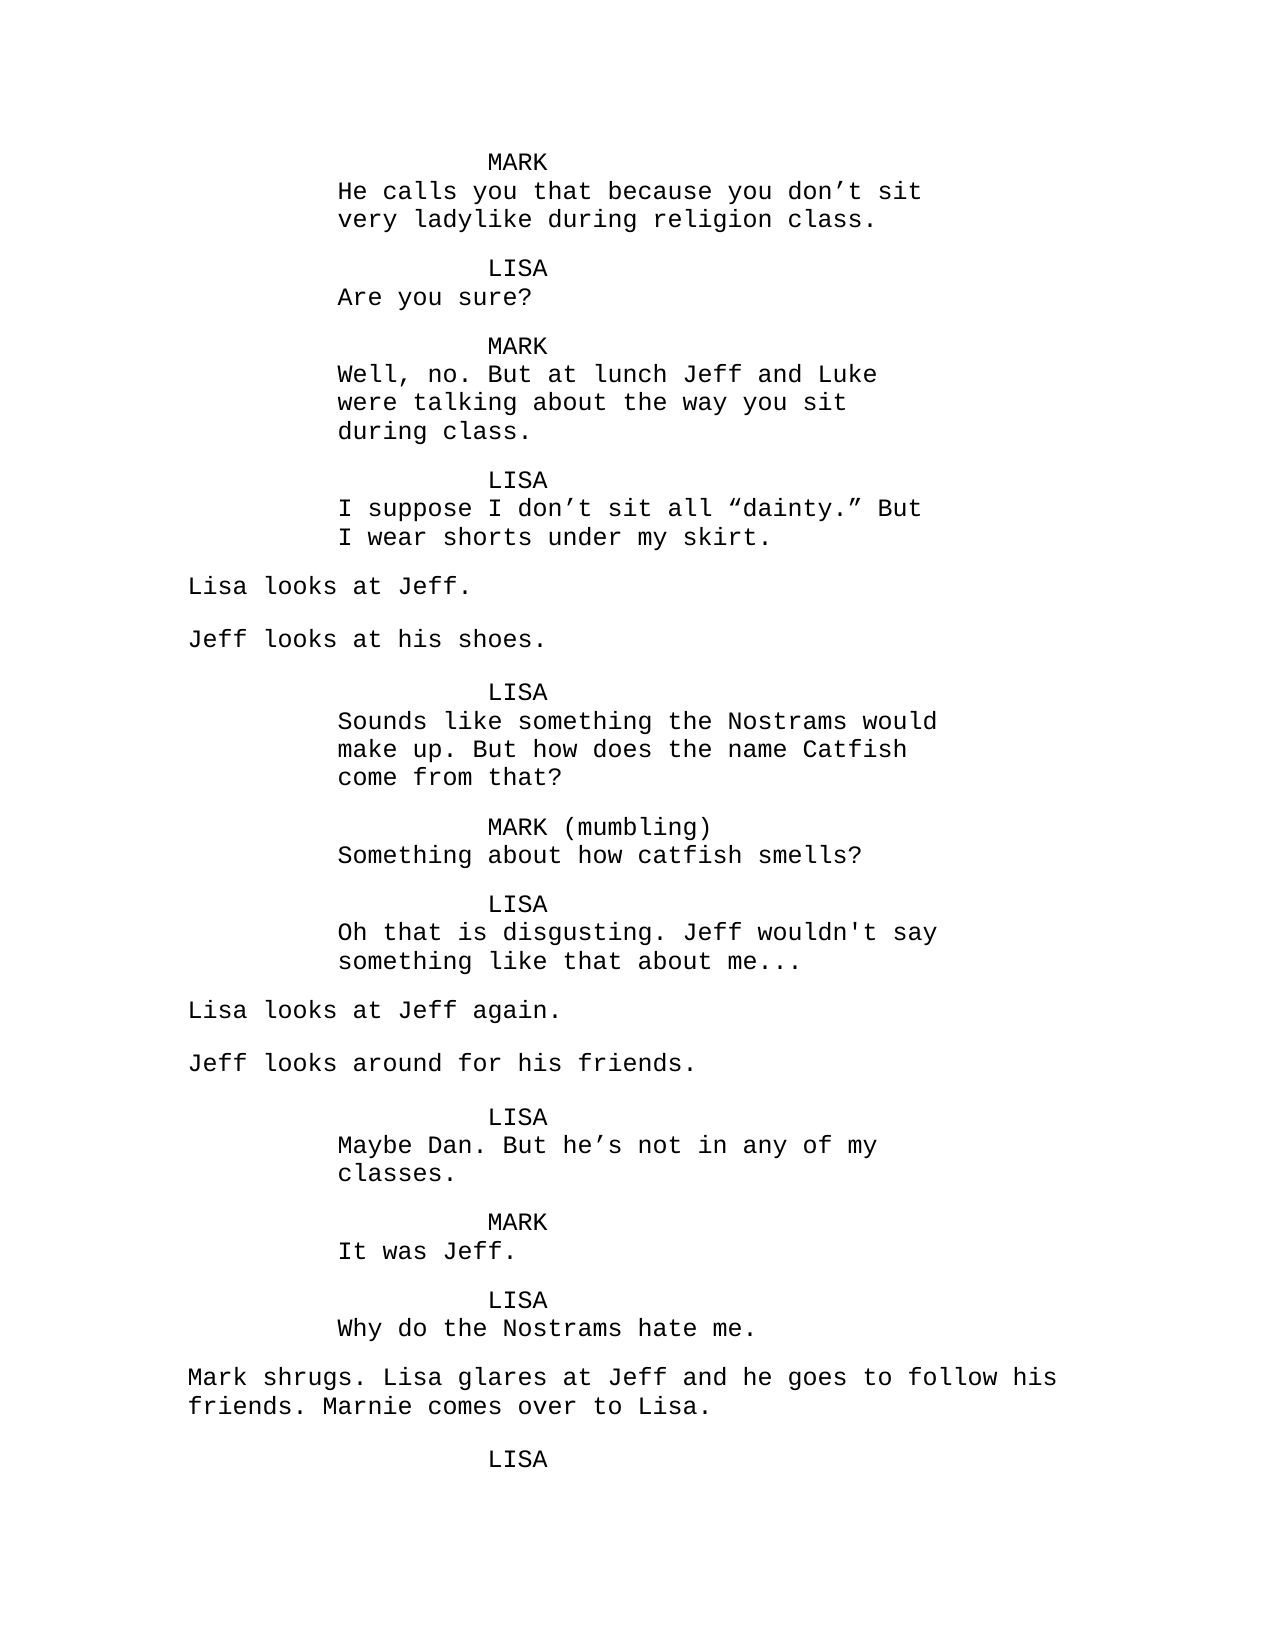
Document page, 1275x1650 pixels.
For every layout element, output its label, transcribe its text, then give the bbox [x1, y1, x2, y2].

text I suppose I don’t sit all “dainty.” But I wear shorts under my skirt. [337, 496, 937, 552]
text LISA [187, 1104, 1087, 1132]
text LISA [187, 892, 1087, 920]
text LISA [187, 1447, 1087, 1475]
text Why do the Nostrams hate me. [337, 1316, 937, 1344]
text Lisa looks at Jeff. [187, 573, 1087, 602]
text Well, no. But at lunch Jeff and Luke were talking about the way you sit during class. [337, 362, 937, 447]
text Are you sure? [337, 284, 937, 312]
text Mark shrugs. Lisa glares at Jeff and he goes to follow his friends. Marnie comes over to Lisa. [187, 1365, 1087, 1422]
text Oh that is disgusting. Jeff wouldn't say something like that about me... [337, 920, 937, 977]
text LISA [187, 680, 1087, 708]
text Jeff looks at his shoes. [187, 627, 1087, 655]
text MARK (mumbling) [187, 814, 1087, 842]
text Maybe Dan. But he’s not in any of my classes. [337, 1132, 937, 1189]
text Jeff looks around for his friends. [187, 1051, 1087, 1079]
text Sounds like something the Nostrams would make up. But how does the name Catfish come from that? [337, 708, 937, 793]
text MARK [187, 150, 1087, 178]
text Lisa looks at Jeff again. [187, 997, 1087, 1026]
text MARK [187, 333, 1087, 362]
text LISA [187, 1287, 1087, 1316]
text MARK [187, 1210, 1087, 1238]
text LISA [187, 256, 1087, 284]
text Something about how catfish smells? [337, 842, 937, 871]
text It was Jeff. [337, 1238, 937, 1267]
text He calls you that because you don’t sit very ladylike during religion class. [337, 178, 937, 235]
text LISA [187, 467, 1087, 496]
